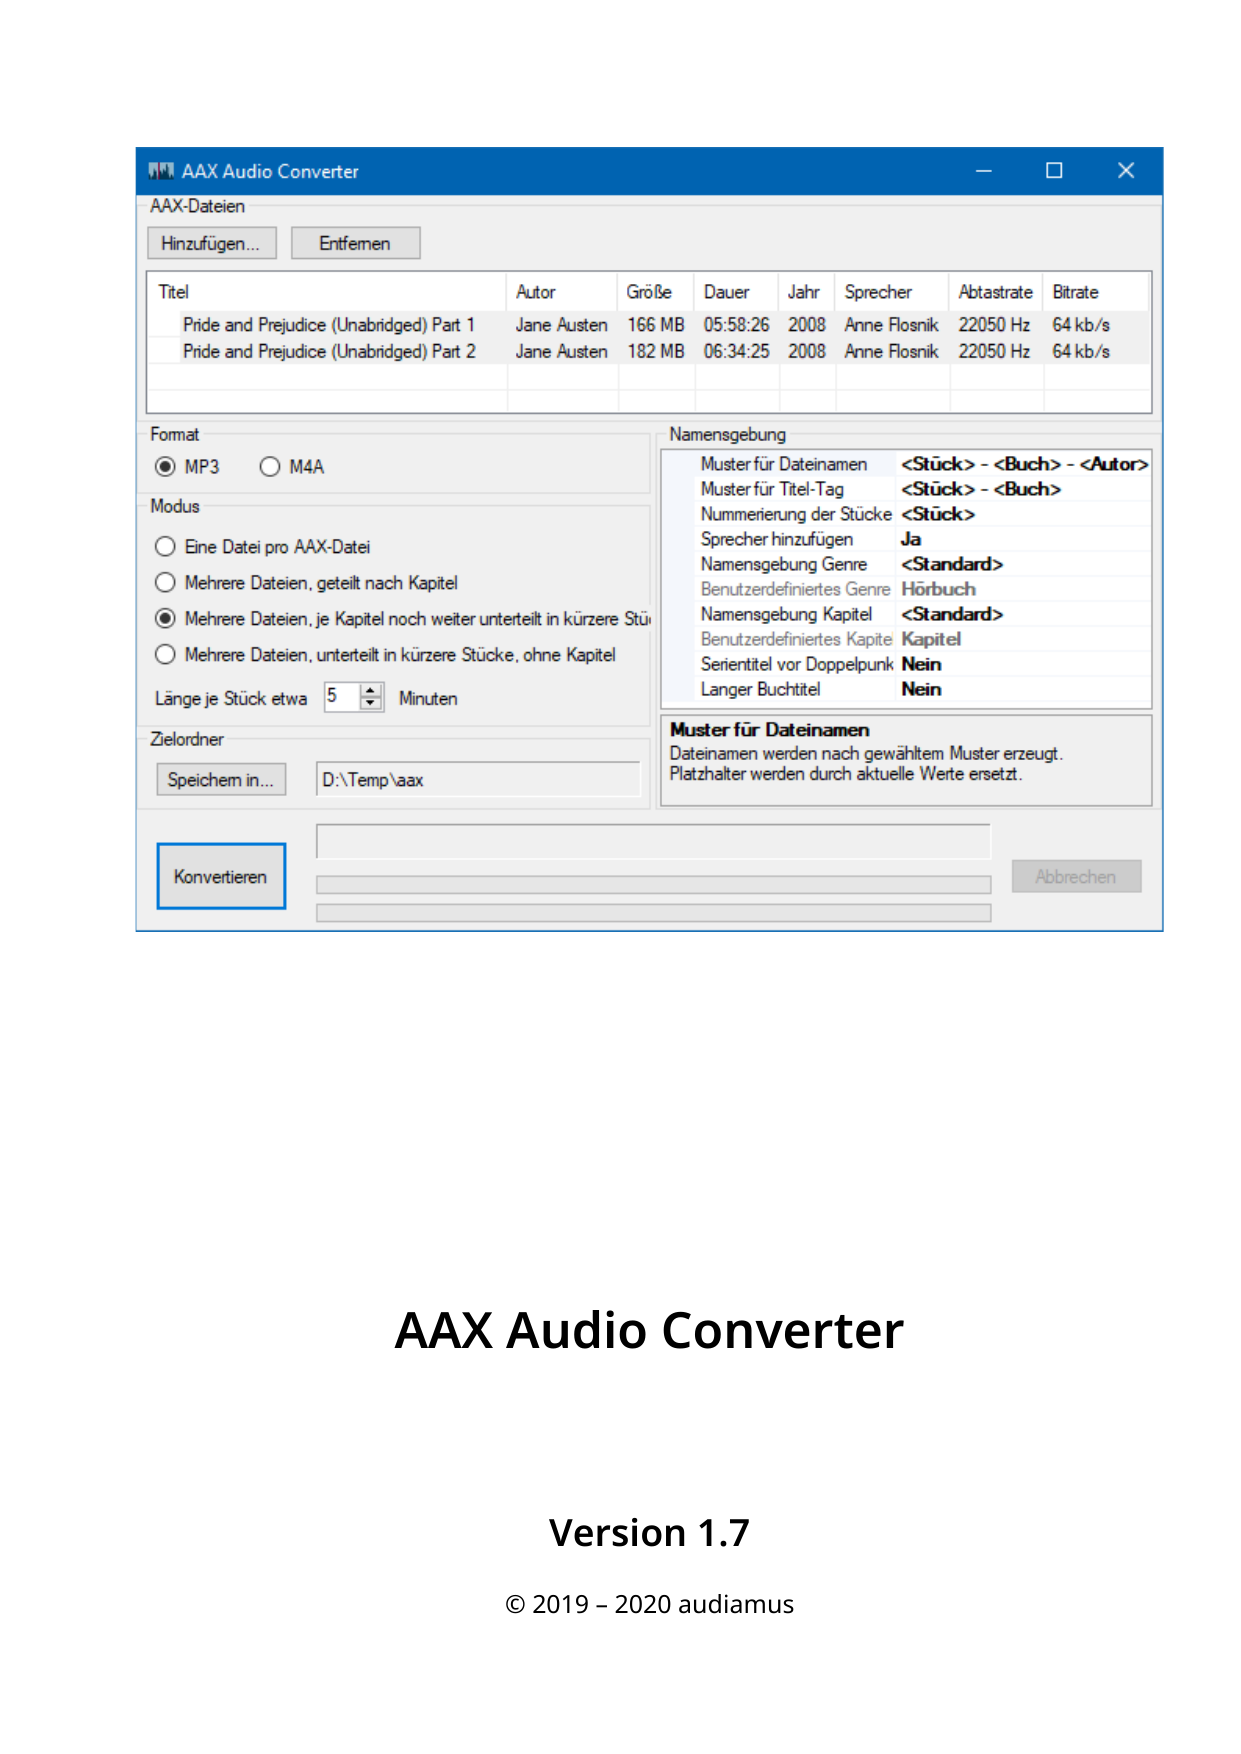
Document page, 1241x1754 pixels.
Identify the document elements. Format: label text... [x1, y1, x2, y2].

title AAX Audio Converter [148, 1295, 1152, 1363]
text © 2019 – 2020 audiamus [148, 1587, 1152, 1621]
picture [135, 147, 1164, 932]
subtitle Version 1.7 [148, 1506, 1152, 1557]
